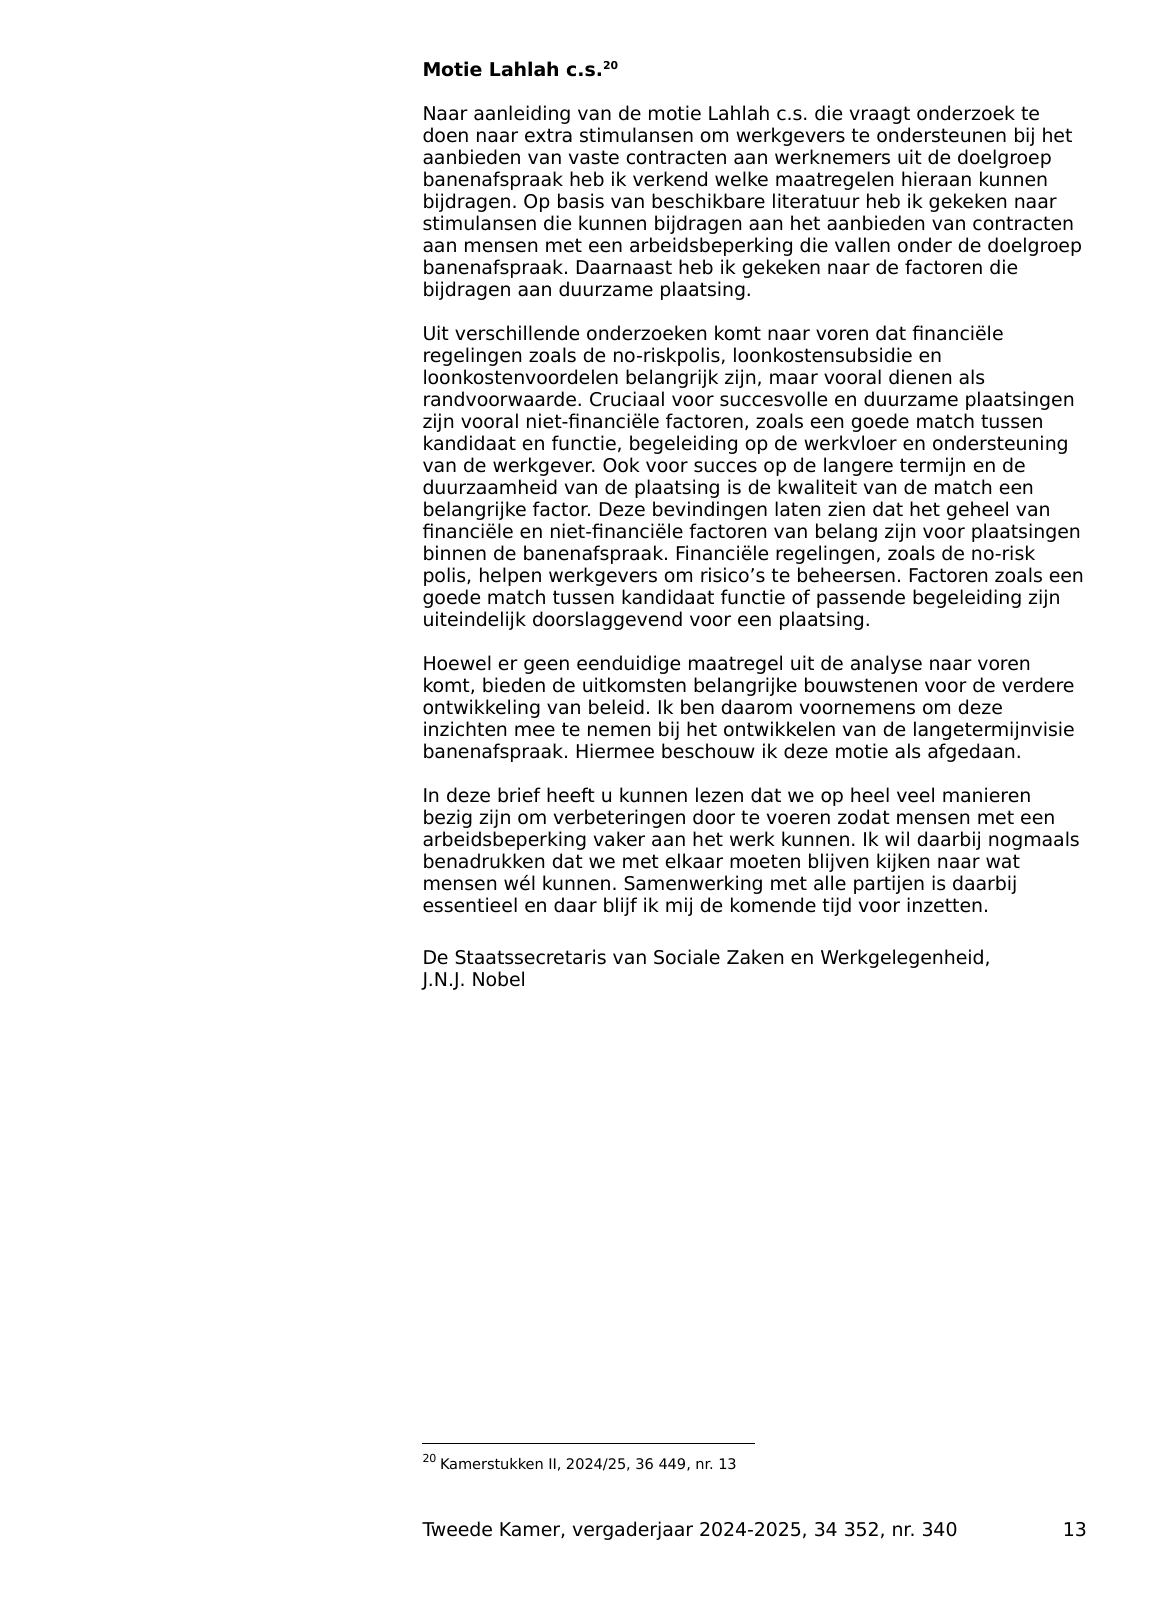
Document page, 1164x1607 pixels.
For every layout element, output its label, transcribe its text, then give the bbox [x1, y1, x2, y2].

text De Staatssecretaris van Sociale Zaken en Werkgelegenheid, J.N.J. Nobel [422, 947, 1087, 991]
text Hoewel er geen eenduidige maatregel uit de analyse naar voren komt, bieden de uitkomsten belangrijke bouwstenen voor de verdere ontwikkeling van beleid. Ik ben daarom voornemens om deze inzichten mee te nemen bij het ontwikkelen van de langetermijnvisie banenafspraak. Hiermee beschouw ik deze motie als afgedaan. [422, 653, 1087, 763]
subtitle Motie Lahlah c.s. [422, 59, 1087, 81]
text Naar aanleiding van de motie Lahlah c.s. die vraagt onderzoek te doen naar extra stimulansen om werkgevers te ondersteunen bij het aanbieden van vaste contracten aan werknemers uit de doelgroep banenafspraak heb ik verkend welke maatregelen hieraan kunnen bijdragen. Op basis van beschikbare literatuur heb ik gekeken naar stimulansen die kunnen bijdragen aan het aanbieden van contracten aan mensen met een arbeidsbeperking die vallen onder de doelgroep banenafspraak. Daarnaast heb ik gekeken naar de factoren die bijdragen aan duurzame plaatsing. [422, 103, 1087, 301]
text Uit verschillende onderzoeken komt naar voren dat financiële regelingen zoals de no-riskpolis, loonkostensubsidie en loonkostenvoordelen belangrijk zijn, maar vooral dienen als randvoorwaarde. Cruciaal voor succesvolle en duurzame plaatsingen zijn vooral niet-financiële factoren, zoals een goede match tussen kandidaat en functie, begeleiding op de werkvloer en ondersteuning van de werkgever. Ook voor succes op de langere termijn en de duurzaamheid van de plaatsing is de kwaliteit van de match een belangrijke factor. Deze bevindingen laten zien dat het geheel van financiële en niet-financiële factoren van belang zijn voor plaatsingen binnen de banenafspraak. Financiële regelingen, zoals de no-risk polis, helpen werkgevers om risico’s te beheersen. Factoren zoals een goede match tussen kandidaat functie of passende begeleiding zijn uiteindelijk doorslaggevend voor een plaatsing. [422, 323, 1087, 631]
text Kamerstukken II, 2024/25, 36 449, nr. 13 [422, 1452, 1087, 1474]
text In deze brief heeft u kunnen lezen dat we op heel veel manieren bezig zijn om verbeteringen door te voeren zodat mensen met een arbeidsbeperking vaker aan het werk kunnen. Ik wil daarbij nogmaals benadrukken dat we met elkaar moeten blijven kijken naar wat mensen wél kunnen. Samenwerking met alle partijen is daarbij essentieel en daar blijf ik mij de komende tijd voor inzetten. [422, 785, 1087, 917]
